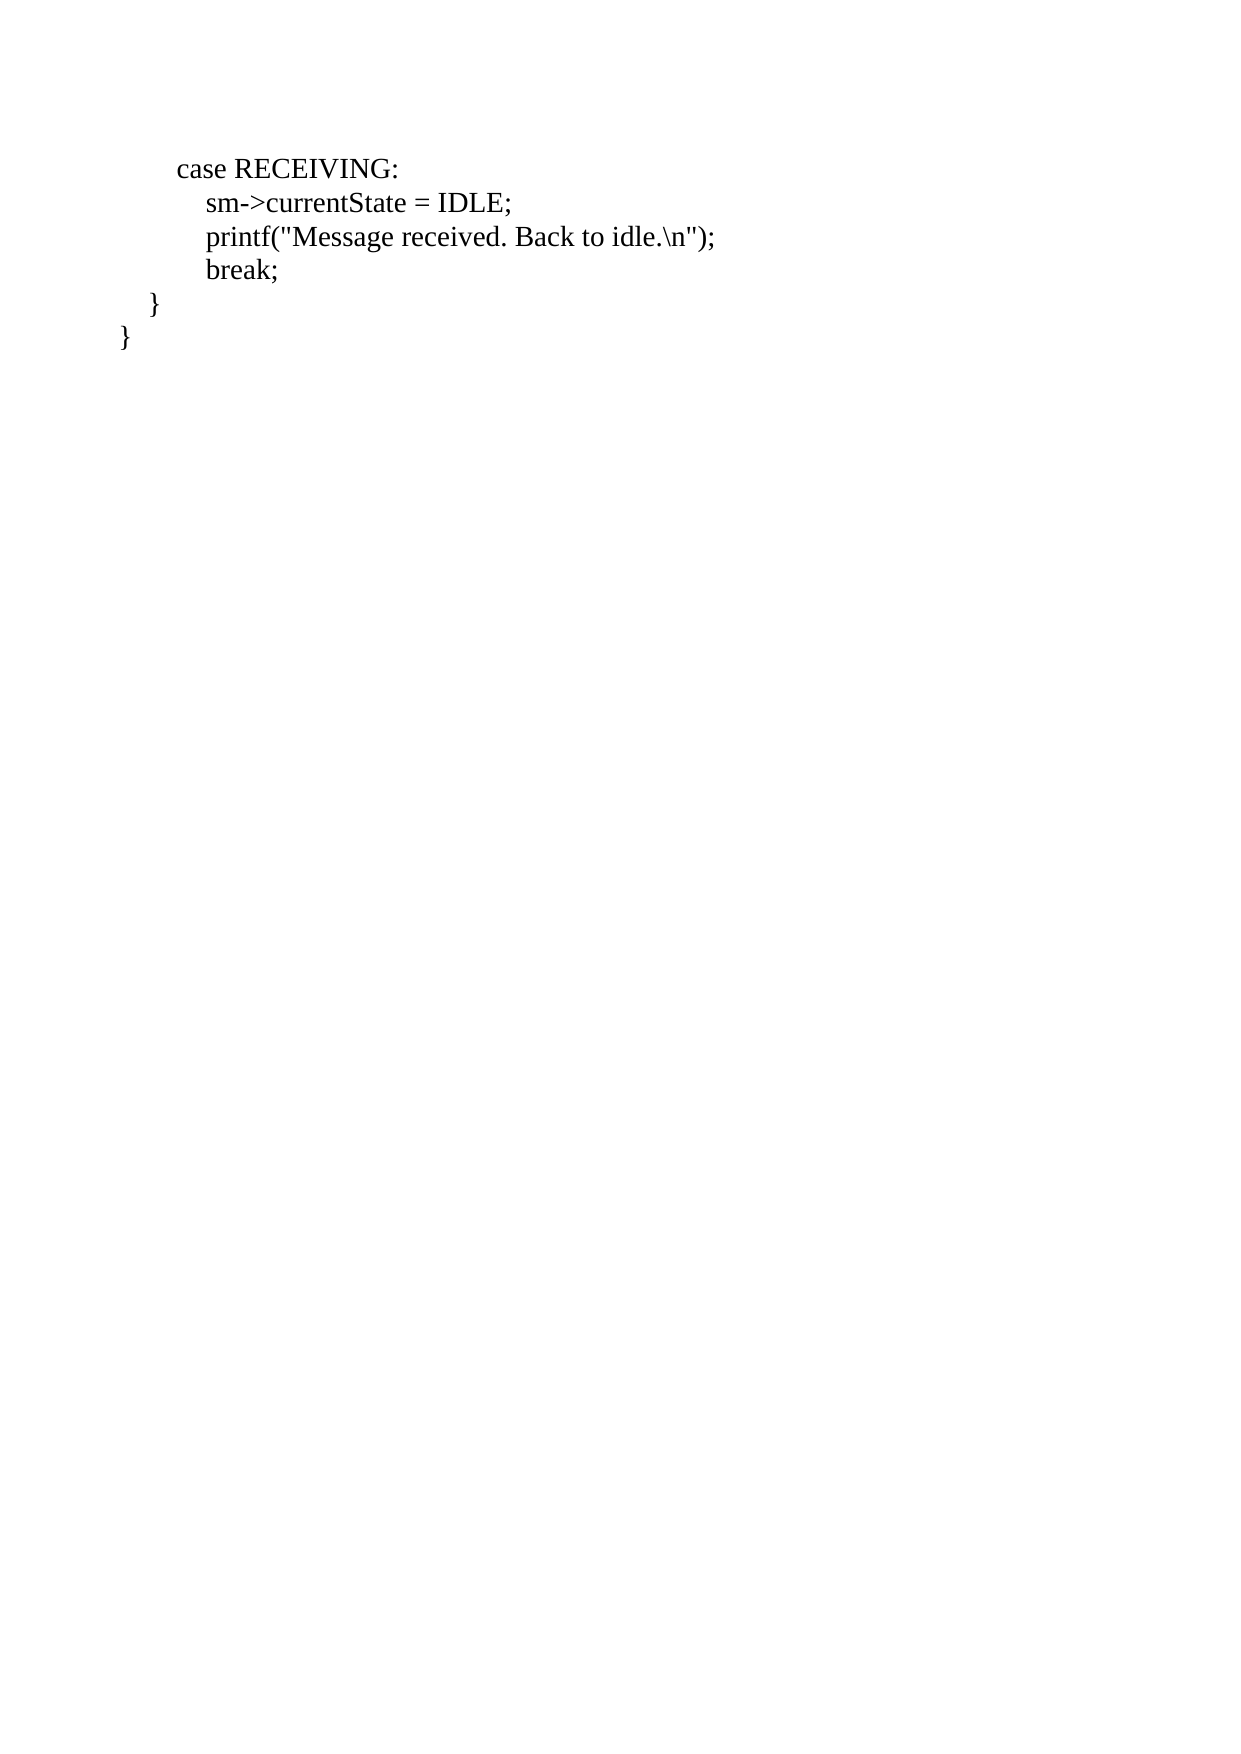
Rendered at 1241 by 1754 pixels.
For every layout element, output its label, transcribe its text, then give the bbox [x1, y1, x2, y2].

text printf("Message received. Back to idle.\n"); [118, 219, 1122, 252]
text break; [118, 252, 1122, 286]
text } [118, 319, 1122, 353]
text } [118, 286, 1122, 319]
text sm->currentState = IDLE; [118, 185, 1122, 219]
text case RECEIVING: [118, 152, 1122, 185]
